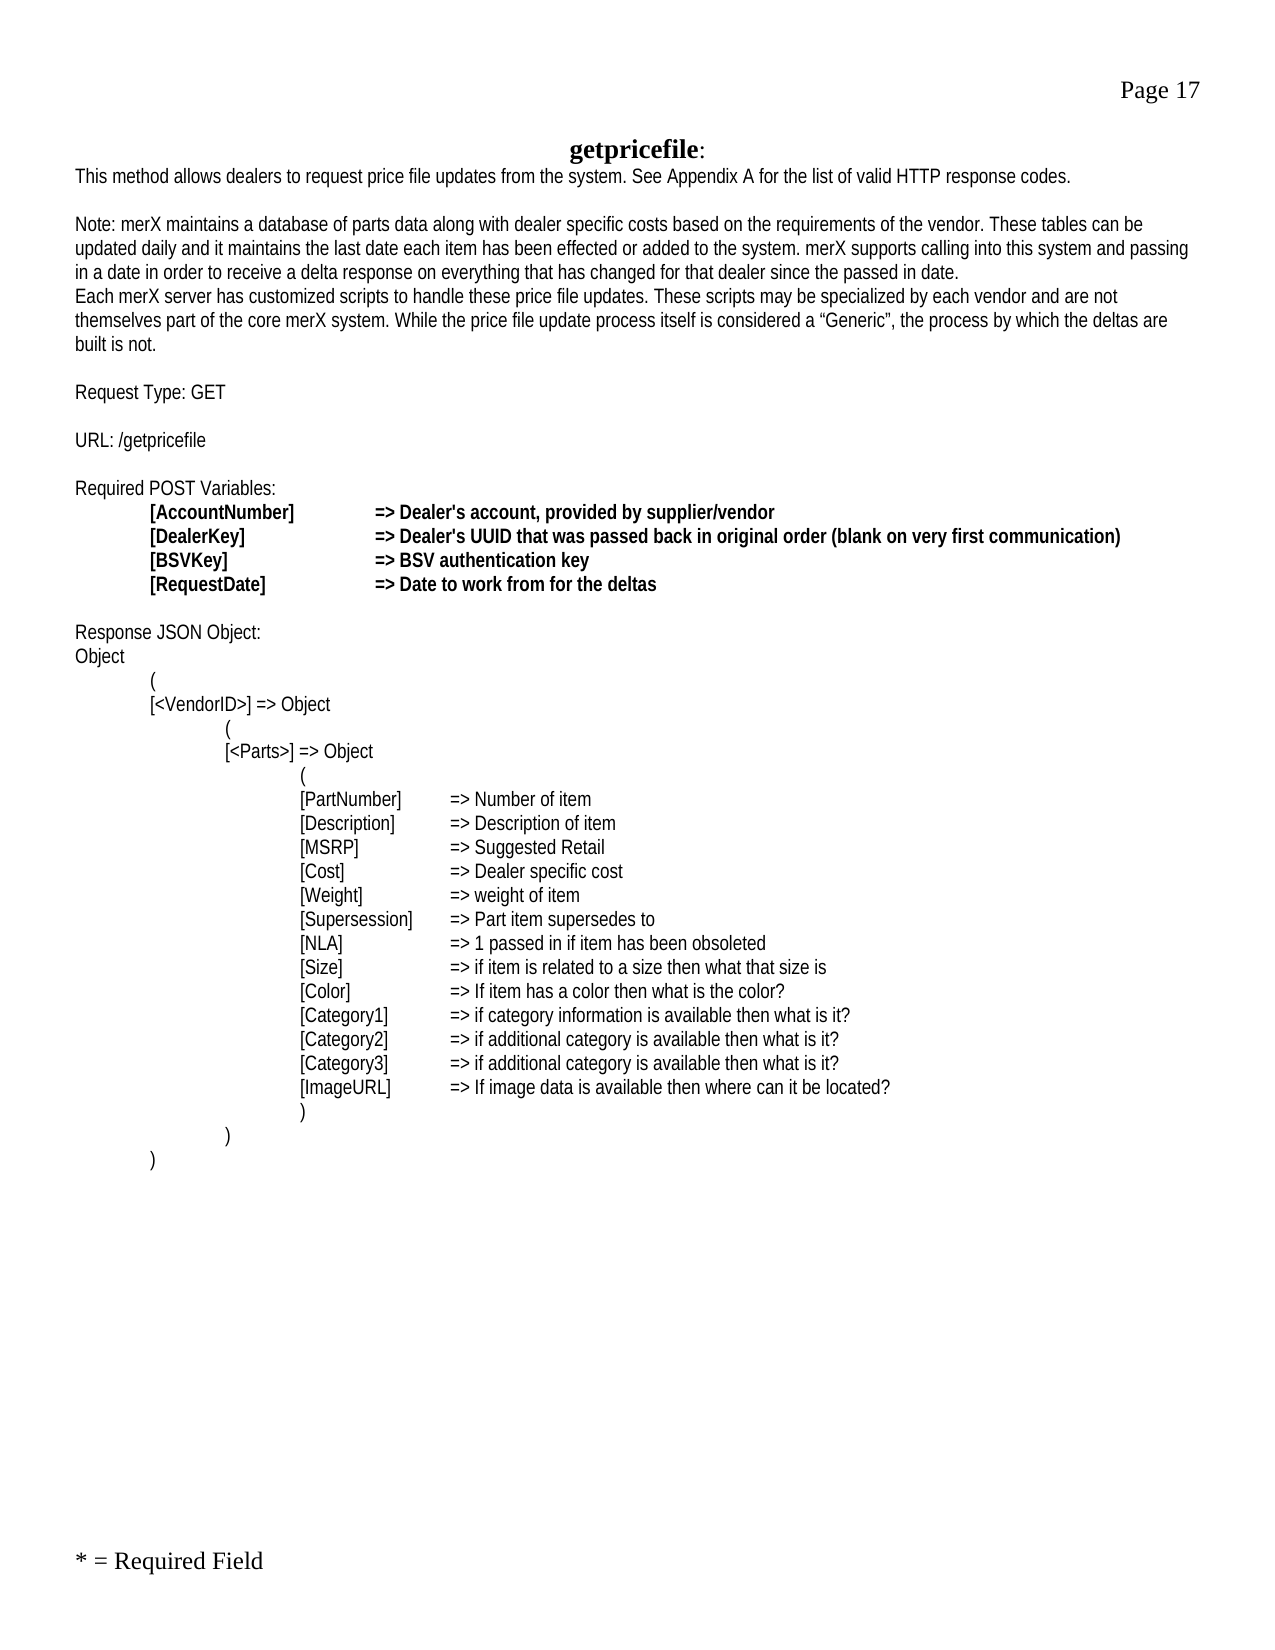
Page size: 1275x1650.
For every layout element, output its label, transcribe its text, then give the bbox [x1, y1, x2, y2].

text Object [75, 643, 1200, 667]
text This method allows dealers to request price file updates from the system. See Appendix A for the list of valid HTTP response codes. [75, 164, 1200, 188]
text [ImageURL] => If image data is available then where can it be located? [75, 1075, 1200, 1099]
text [Category2] => if additional category is available then what is it? [75, 1027, 1200, 1051]
text [Size] => if item is related to a size then what that size is [75, 955, 1200, 979]
text Note: merX maintains a database of parts data along with dealer specific costs based on the requirements of the vendor. These tables can be updated daily and it maintains the last date each item has been effected or added to the system. merX supports calling into this system and passing in a date in order to receive a delta response on everything that has changed for that dealer since the passed in date. [75, 212, 1200, 284]
text URL: /getpricefile [75, 428, 1200, 452]
text [MSRP] => Suggested Retail [75, 835, 1200, 859]
text ) [75, 1123, 1200, 1147]
text [Category3] => if additional category is available then what is it? [75, 1051, 1200, 1075]
text [Color] => If item has a color then what is the color? [75, 979, 1200, 1003]
text ( [75, 715, 1200, 739]
text ) [75, 1147, 1200, 1171]
text [PartNumber] => Number of item [75, 787, 1200, 811]
text ( [75, 667, 1200, 691]
text [NLA] => 1 passed in if item has been obsoleted [75, 931, 1200, 955]
text [Supersession] => Part item supersedes to [75, 907, 1200, 931]
text [BSVKey] => BSV authentication key [75, 548, 1200, 572]
text [<Parts>] => Object [75, 739, 1200, 763]
text [RequestDate] => Date to work from for the deltas [75, 572, 1200, 596]
text [AccountNumber] => Dealer's account, provided by supplier/vendor [75, 500, 1200, 524]
text Required POST Variables: [75, 476, 1200, 500]
text [Description] => Description of item [75, 811, 1200, 835]
text Each merX server has customized scripts to handle these price file updates. These scripts may be specialized by each vendor and are not themselves part of the core merX system. While the price file update process itself is considered a “Generic”, the process by which the deltas are built is not. [75, 284, 1200, 356]
text Response JSON Object: [75, 619, 1200, 643]
text Request Type: GET [75, 380, 1200, 404]
text ) [75, 1099, 1200, 1123]
text getpricefile: [75, 133, 1200, 164]
text [<VendorID>] => Object [75, 691, 1200, 715]
text [Weight] => weight of item [75, 883, 1200, 907]
text ( [75, 763, 1200, 787]
text [Cost] => Dealer specific cost [75, 859, 1200, 883]
text [Category1] => if category information is available then what is it? [75, 1003, 1200, 1027]
text [DealerKey] => Dealer's UUID that was passed back in original order (blank on very first communication) [75, 524, 1200, 548]
